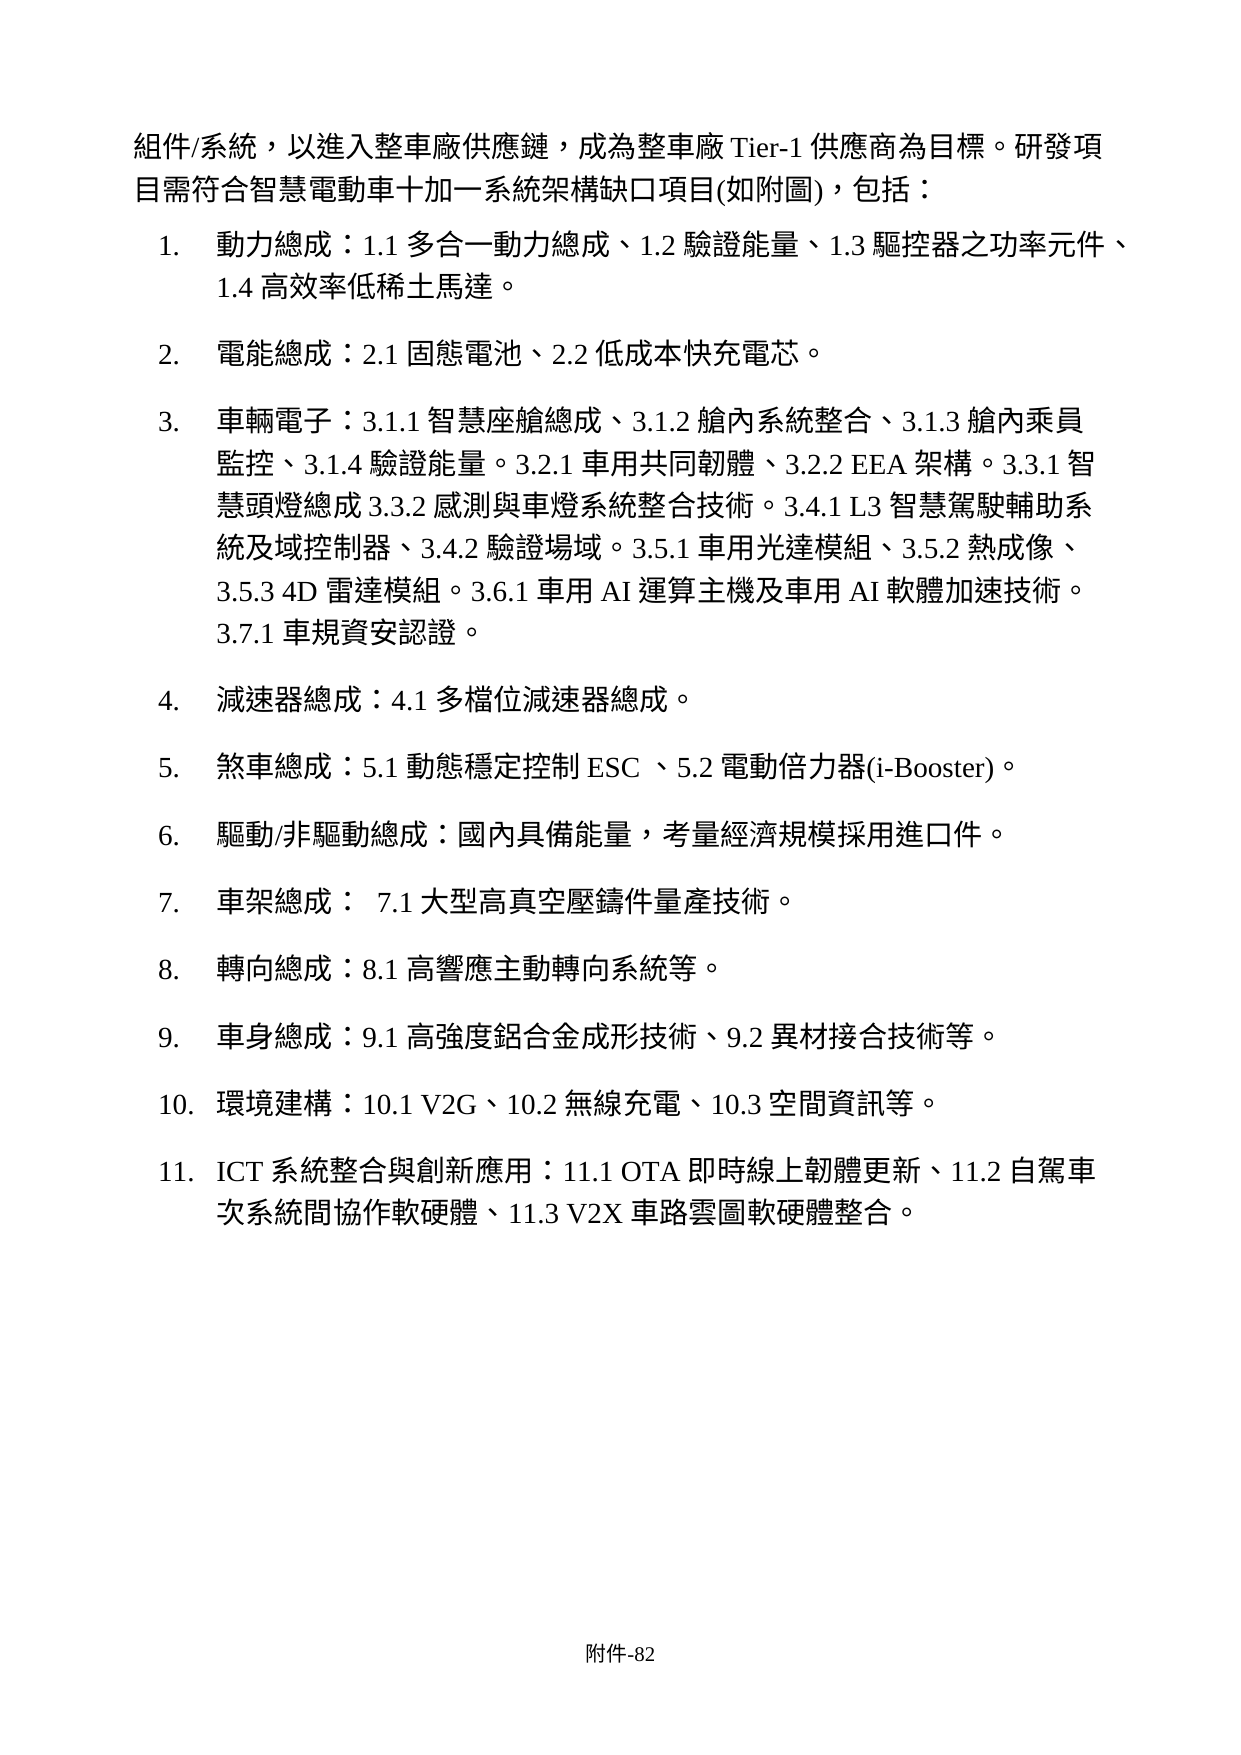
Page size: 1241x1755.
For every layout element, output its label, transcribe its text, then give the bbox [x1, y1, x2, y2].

text 4. 減速器總成：4.1 多檔位減速器總成。 [158, 677, 1107, 719]
text 8. 轉向總成：8.1 高響應主動轉向系統等。 [158, 946, 1107, 988]
text 5. 煞車總成：5.1 動態穩定控制ESC 、5.2 電動倍力器(i-Booster)。 [158, 744, 1107, 786]
text 2. 電能總成：2.1 固態電池、2.2 低成本快充電芯。 [158, 331, 1107, 373]
text 9. 車身總成：9.1 高強度鋁合金成形技術、9.2 異材接合技術等。 [158, 1013, 1107, 1056]
text 3. 車輛電子：3.1.1 智慧座艙總成、3.1.2 艙內系統整合、3.1.3 艙內乘員監控、3.1.4 驗證能量。3.2.1 車用共同韌體、3.2.2 EEA 架構。3.3.1 智慧頭燈總成3.3.2 感測與車燈系統整合技術。3.4.1 L3 智慧駕駛輔助系統及域控制器、3.4.2 驗證場域。3.5.1 車用光達模組、3.5.2 熱成像、3.5.3 4D 雷達模組。3.6.1 車用AI 運算主機及車用AI 軟體加速技術。3.7.1 車規資安認證。 [158, 398, 1107, 652]
text 組件/系統，以進入整車廠供應鏈，成為整車廠Tier-1 供應商為目標。研發項目需符合智慧電動車十加一系統架構缺口項目(如附圖)，包括： [133, 124, 1107, 209]
text 7. 車架總成： 7.1 大型高真空壓鑄件量產技術。 [158, 879, 1107, 921]
text 10. 環境建構：10.1 V2G、10.2 無線充電、10.3 空間資訊等。 [158, 1081, 1107, 1123]
text 6. 驅動/非驅動總成：國內具備能量，考量經濟規模採用進口件。 [158, 811, 1107, 854]
text 1. 動力總成：1.1 多合一動力總成、1.2 驗證能量、1.3 驅控器之功率元件、1.4 高效率低稀土馬達。 [158, 221, 1107, 306]
text 11. ICT 系統整合與創新應用：11.1 OTA 即時線上韌體更新、11.2 自駕車次系統間協作軟硬體、11.3 V2X 車路雲圖軟硬體整合。 [158, 1148, 1107, 1232]
